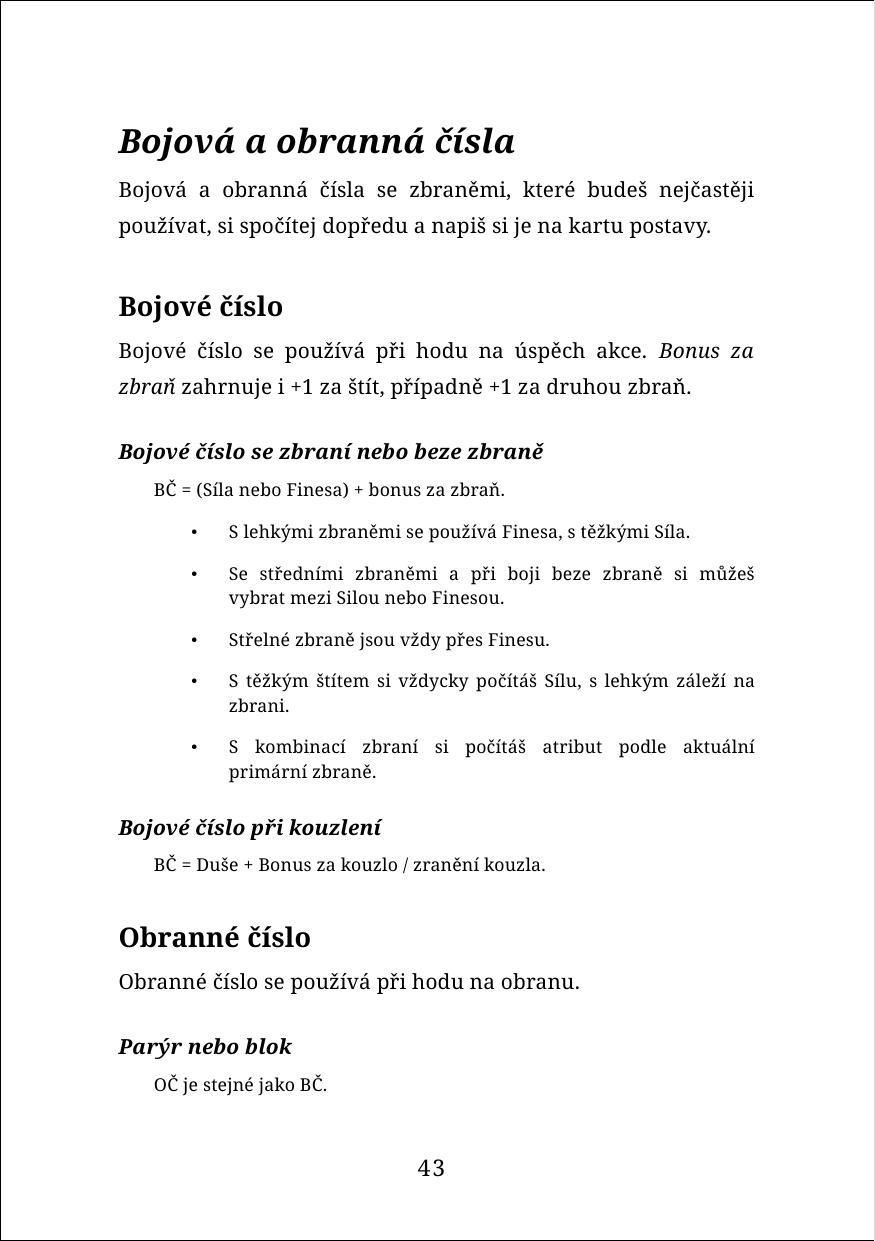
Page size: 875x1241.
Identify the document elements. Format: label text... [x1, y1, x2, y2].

subtitle Bojové číslo [118, 288, 756, 325]
list BČ = (Síla nebo Finesa) + bonus za zbraň. [154, 477, 756, 501]
subtitle Bojové číslo se zbraní nebo beze zbraně [118, 437, 756, 465]
list Střelné zbraně jsou vždy přes Finesu. [191, 627, 756, 651]
subtitle Bojová a obranná čísla [118, 118, 756, 164]
list S těžkým štítem si vždycky počítáš Sílu, s lehkým záleží na zbrani. [191, 669, 756, 717]
list S kombinací zbraní si počítáš atribut podle aktuální primární zbraně. [191, 735, 756, 783]
text Bojové číslo se používá při hodu na úspěch akce. Bonus za zbraň zahrnuje i +1 za štít, případně +1 za druhou zbraň. [118, 336, 756, 400]
subtitle Parýr nebo blok [118, 1032, 756, 1061]
subtitle Obranné číslo [118, 918, 756, 955]
list Se středními zbraněmi a při boji beze zbraně si můžeš vybrat mezi Silou nebo Finesou. [191, 561, 756, 609]
text Obranné číslo se používá při hodu na obranu. [118, 967, 756, 996]
list BČ = Duše + Bonus za kouzlo / zranění kouzla. [154, 853, 756, 877]
text Bojová a obranná čísla se zbraněmi, které budeš nejčastěji používat, si spočítej dopředu a napiš si je na kartu postavy. [118, 175, 756, 239]
list OČ je stejné jako BČ. [154, 1072, 756, 1096]
subtitle Bojové číslo při kouzlení [118, 813, 756, 841]
list S lehkými zbraněmi se používá Finesa, s těžkými Síla. [191, 519, 756, 543]
